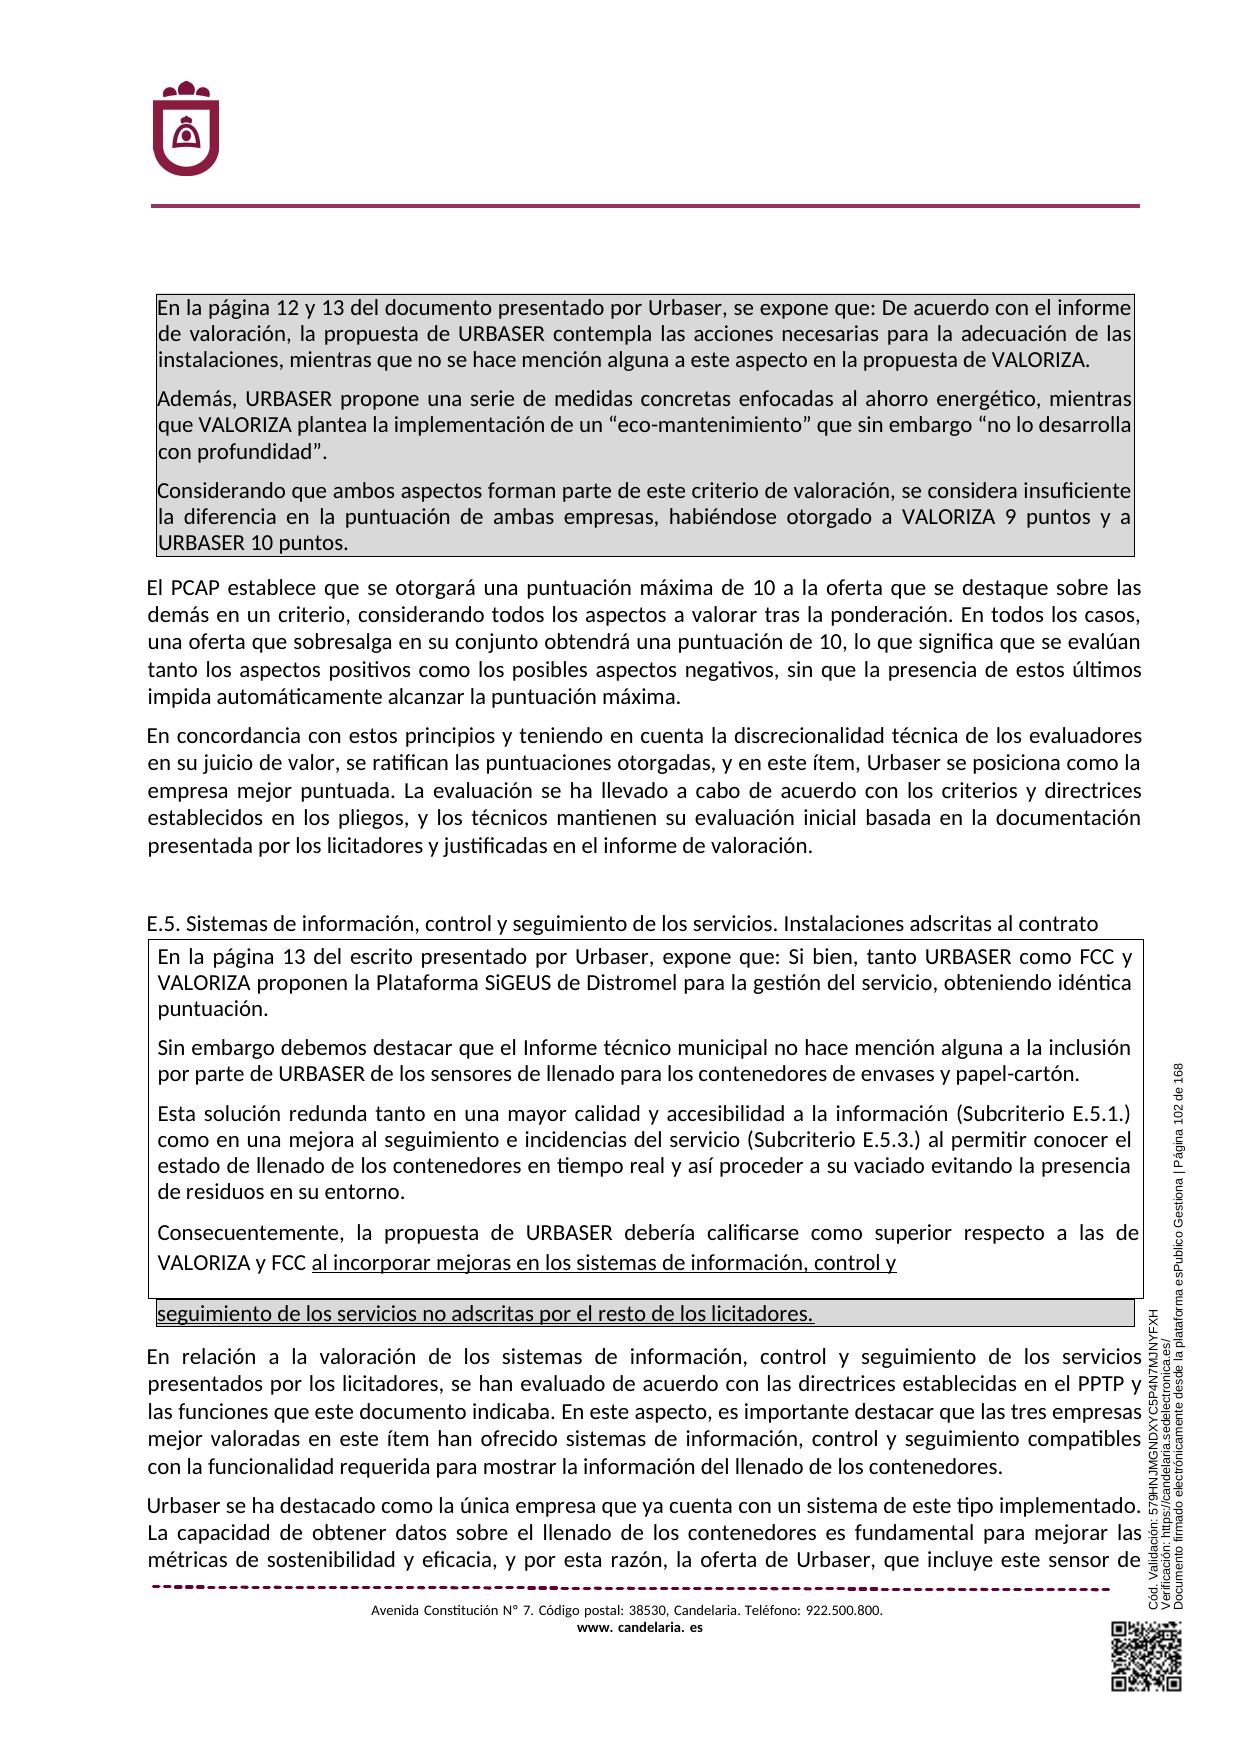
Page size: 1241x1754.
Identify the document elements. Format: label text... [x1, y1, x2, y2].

text Urbaser se ha destacado como la única empresa que ya cuenta con un sistema de este tipo implementado. La capacidad de obtener datos sobre el llenado de los contenedores es fundamental para mejorar las métricas de sostenibilidad y eficacia, y por esta razón, la oferta de Urbaser, que incluye este sensor de [146, 1491, 1144, 1574]
text En relación a la valoración de los sistemas de información, control y seguimiento de los servicios presentados por los licitadores, se han evaluado de acuerdo con las directrices establecidas en el PPTP y las funciones que este documento indicaba. En este aspecto, es importante destacar que las tres empresas mejor valoradas en este ítem han ofrecido sistemas de información, control y seguimiento compatibles con la funcionalidad requerida para mostrar la información del llenado de los contenedores. [146, 1343, 1144, 1480]
table_header En la página 13 del escrito presentado por Urbaser, expone que: Si bien, tanto URBASER como FCC y VALORIZA proponen la Plataforma SiGEUS de Distromel para la gestión del servicio, obteniendo idéntica puntuación. Sin embargo debemos destacar que el Informe técnico municipal no hace mención alguna a la inclusión por parte de URBASER de los sensores de llenado para los contenedores de envases y papel-cartón. Esta solución redunda tanto en una mayor calidad y accesibilidad a la información (Subcriterio E.5.1.) como en una mejora al seguimiento e incidencias del servicio (Subcriterio E.5.3.) al permitir conocer el estado de llenado de los contenedores en tiempo real y así proceder a su vaciado evitando la presencia de residuos en su entorno. Consecuentemente, la propuesta de URBASER debería calificarse como superior respecto a las de VALORIZA y FCC al incorporar mejoras en los sistemas de información, control y [149, 940, 1143, 1298]
text En la página 12 y 13 del documento presentado por Urbaser, se expone que: De acuerdo con el informe de valoración, la propuesta de URBASER contempla las acciones necesarias para la adecuación de las instalaciones, mientras que no se hace mención alguna a este aspecto en la propuesta de VALORIZA. [157, 295, 1134, 373]
text Además, URBASER propone una serie de medidas concretas enfocadas al ahorro energético, mientras que VALORIZA plantea la implementación de un “eco-mantenimiento” que sin embargo “no lo desarrolla con profundidad”. [157, 385, 1134, 465]
text En concordancia con estos principios y teniendo en cuenta la discrecionalidad técnica de los evaluadores en su juicio de valor, se ratifican las puntuaciones otorgadas, y en este ítem, Urbaser se posiciona como la empresa mejor puntuada. La evaluación se ha llevado a cabo de acuerdo con los criterios y directrices establecidos en los pliegos, y los técnicos mantienen su evaluación inicial basada en la documentación presentada por los licitadores y justificadas en el informe de valoración. [146, 722, 1144, 859]
text Considerando que ambos aspectos forman parte de este criterio de valoración, se considera insuficiente la diferencia en la puntuación de ambas empresas, habiéndose otorgado a VALORIZA 9 puntos y a URBASER 10 puntos. [157, 476, 1134, 556]
text E.5. Sistemas de información, control y seguimiento de los servicios. Instalaciones adscritas al contrato [146, 909, 1144, 937]
text seguimiento de los servicios no adscritas por el resto de los licitadores. [157, 1300, 1134, 1326]
text El PCAP establece que se otorgará una puntuación máxima de 10 a la oferta que se destaque sobre las demás en un criterio, considerando todos los aspectos a valorar tras la ponderación. En todos los casos, una oferta que sobresalga en su conjunto obtendrá una puntuación de 10, lo que significa que se evalúan tanto los aspectos positivos como los posibles aspectos negativos, sin que la presencia de estos últimos impida automáticamente alcanzar la puntuación máxima. [146, 573, 1144, 711]
